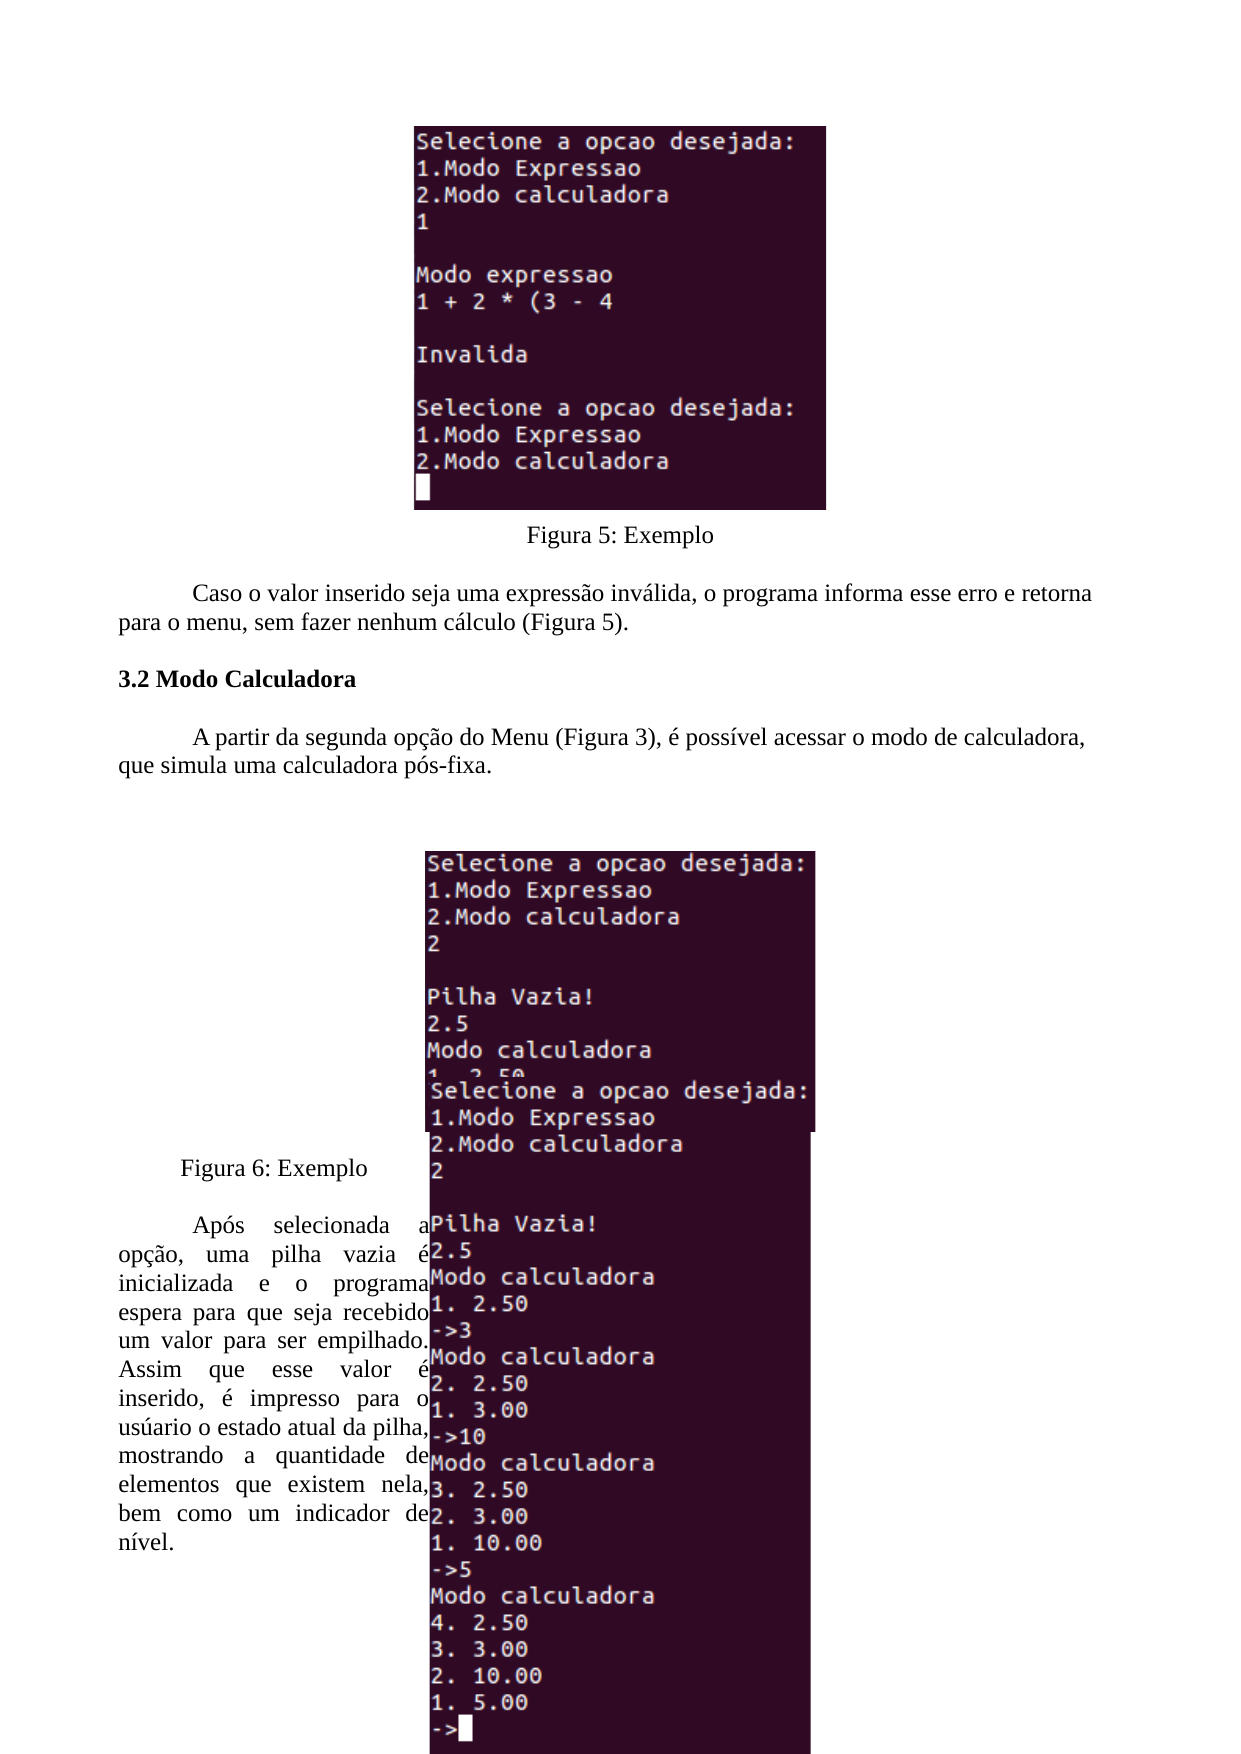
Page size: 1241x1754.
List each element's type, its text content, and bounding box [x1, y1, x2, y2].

text A partir da segunda opção do Menu (Figura 3), é possível acessar o modo de calculadora, que simula uma calculadora pós-fixa. [118, 722, 1122, 779]
text [811, 1153, 1122, 1182]
text Figura 5: Exemplo [118, 521, 1122, 549]
text Figura 6: Exemplo [118, 1153, 429, 1182]
picture [425, 851, 816, 1754]
text Após selecionada a opção, uma pilha vazia é inicializada e o programa espera para que seja recebido um valor para ser empilhado. Assim que esse valor é inserido, é impresso para o usúario o estado atual da pilha, mostrando a quantidade de elementos que existem nela, bem como um indicador de nível. [118, 1211, 429, 1556]
text Caso o valor inserido seja uma expressão inválida, o programa informa esse erro e retorna para o menu, sem fazer nenhum cálculo (Figura 5). [118, 578, 1122, 636]
picture [413, 126, 827, 510]
text 3.2 Modo Calculadora [118, 664, 1122, 693]
text [811, 1211, 1122, 1556]
